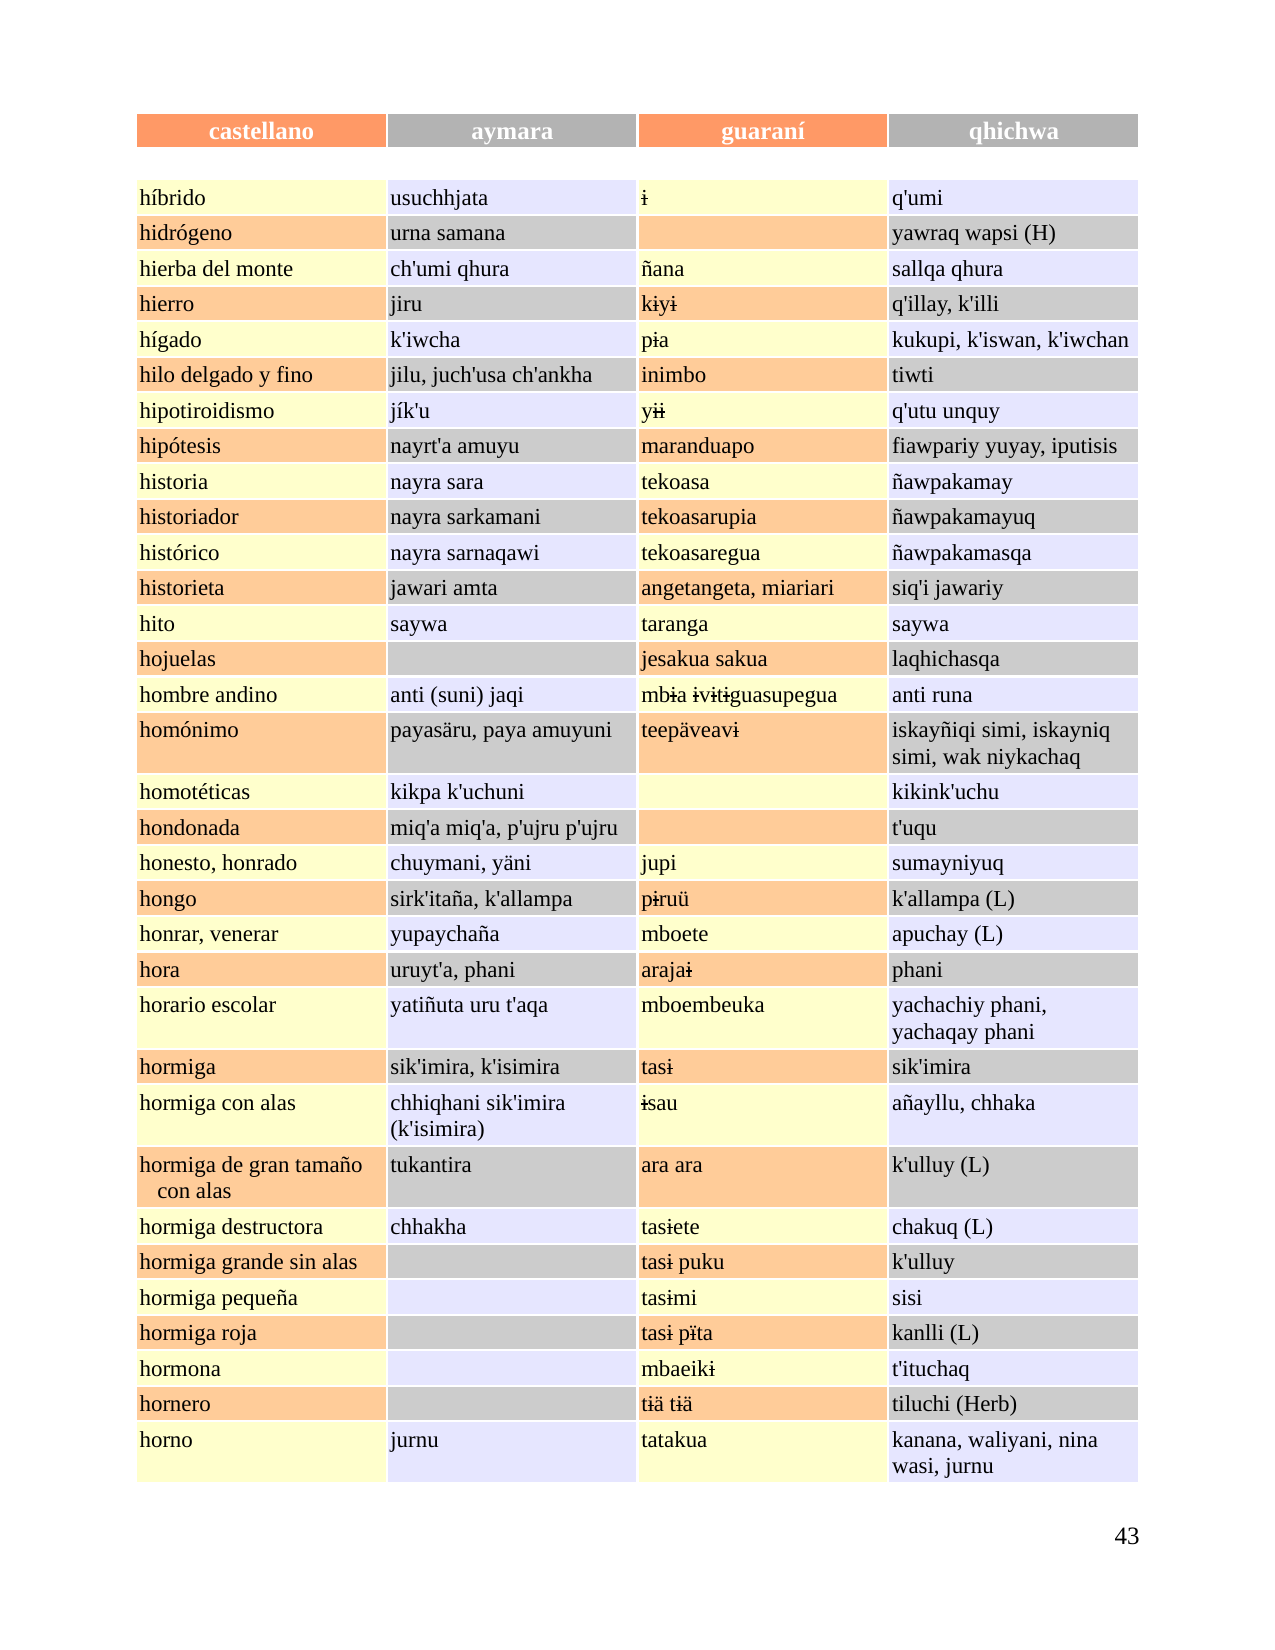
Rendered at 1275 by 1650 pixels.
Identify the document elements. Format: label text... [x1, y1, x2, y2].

table_cell saywa [889, 606, 1138, 640]
table_cell yupaychaña [388, 917, 636, 950]
table_cell ñawpakamayuq [889, 500, 1138, 533]
table_cell horario escolar [137, 988, 386, 1048]
table_cell nayra sarkamani [388, 500, 636, 533]
table_cell tasimi [639, 1280, 887, 1314]
table_cell historia [137, 464, 386, 498]
table_cell tasi puku [639, 1245, 887, 1278]
table_cell t'ituchaq [889, 1351, 1138, 1385]
table_cell mbia ivitiguasupegua [639, 678, 887, 711]
table_cell anti (suni) jaqi [388, 678, 636, 711]
table_cell yii [639, 393, 887, 427]
table_cell jilu, juch'usa ch'ankha [388, 358, 636, 391]
table_cell hombre andino [137, 678, 386, 711]
table_cell q'illay, k'illi [889, 287, 1138, 320]
table_cell [388, 1351, 636, 1385]
table_cell [388, 1245, 636, 1278]
table_cell yachachiy phani, yachaqay phani [889, 988, 1138, 1048]
table_cell iskayñiqi simi, iskayniq simi, wak niykachaq [889, 713, 1138, 773]
table_cell hondonada [137, 810, 386, 844]
table_cell kikpa k'uchuni [388, 775, 636, 808]
table_cell chhakha [388, 1209, 636, 1243]
table_cell q'umi [889, 180, 1138, 214]
table_cell apuchay (L) [889, 917, 1138, 950]
table_cell yawraq wapsi (H) [889, 216, 1138, 249]
table_cell hígado [137, 322, 386, 356]
table_cell kiyi [639, 287, 887, 320]
table_cell arajai [639, 953, 887, 986]
table_cell hito [137, 606, 386, 640]
table_cell hojuelas [137, 642, 386, 675]
table_cell historiador [137, 500, 386, 533]
table_cell hilo delgado y fino [137, 358, 386, 391]
table_cell [639, 775, 887, 808]
table_cell [639, 216, 887, 249]
table_cell mboete [639, 917, 887, 950]
table_cell k'iwcha [388, 322, 636, 356]
table_cell ara ara [639, 1147, 887, 1207]
table_cell sallqa qhura [889, 251, 1138, 285]
table_cell sumayniyuq [889, 846, 1138, 879]
table_cell pia [639, 322, 887, 356]
table_cell híbrido [137, 180, 386, 214]
table_cell tasi pïta [639, 1316, 887, 1349]
table_cell kukupi, k'iswan, k'iwchan [889, 322, 1138, 356]
table_cell ñana [639, 251, 887, 285]
table_cell isau [639, 1085, 887, 1145]
table_cell hormiga destructora [137, 1209, 386, 1243]
table_cell tukantira [388, 1147, 636, 1207]
table_cell sik'imira, k'isimira [388, 1050, 636, 1083]
table_cell taranga [639, 606, 887, 640]
table_cell nayra sarnaqawi [388, 535, 636, 569]
table_cell histórico [137, 535, 386, 569]
table_cell maranduapo [639, 429, 887, 462]
table_cell [388, 1280, 636, 1314]
table_cell k'allampa (L) [889, 881, 1138, 915]
table_cell usuchhjata [388, 180, 636, 214]
table_cell tekoasarupia [639, 500, 887, 533]
table_cell [388, 642, 636, 675]
table_cell chhiqhani sik'imira (k'isimira) [388, 1085, 636, 1145]
table_cell hormiga pequeña [137, 1280, 386, 1314]
table_cell [639, 810, 887, 844]
table_cell sirk'itaña, k'allampa [388, 881, 636, 915]
table_cell jupi [639, 846, 887, 879]
table_cell tasiete [639, 1209, 887, 1243]
table_cell t'uqu [889, 810, 1138, 844]
table_cell tekoasaregua [639, 535, 887, 569]
table_cell jiru [388, 287, 636, 320]
table_cell miq'a miq'a, p'ujru p'ujru [388, 810, 636, 844]
table_cell hormiga de gran tamaño con alas [137, 1147, 386, 1207]
table_cell nayrt'a amuyu [388, 429, 636, 462]
table_cell hierro [137, 287, 386, 320]
table_cell q'utu unquy [889, 393, 1138, 427]
table_cell kanana, waliyani, nina wasi, jurnu [889, 1422, 1138, 1482]
table_cell [388, 1387, 636, 1420]
table_cell hormona [137, 1351, 386, 1385]
table_cell siq'i jawariy [889, 571, 1138, 604]
table_cell jík'u [388, 393, 636, 427]
table_cell ñawpakamasqa [889, 535, 1138, 569]
table_cell angetangeta, miariari [639, 571, 887, 604]
table_cell hongo [137, 881, 386, 915]
table_cell hormiga grande sin alas [137, 1245, 386, 1278]
table_cell teepäveavi [639, 713, 887, 773]
table_cell i [639, 180, 887, 214]
table_cell hipótesis [137, 429, 386, 462]
table_cell inimbo [639, 358, 887, 391]
table_cell k'ulluy (L) [889, 1147, 1138, 1207]
table_cell hierba del monte [137, 251, 386, 285]
table_cell tiwti [889, 358, 1138, 391]
table_cell urna samana [388, 216, 636, 249]
table_cell kikink'uchu [889, 775, 1138, 808]
table_cell yatiñuta uru t'aqa [388, 988, 636, 1048]
table_cell hormiga con alas [137, 1085, 386, 1145]
table_cell hora [137, 953, 386, 986]
table_cell homotéticas [137, 775, 386, 808]
table_cell piruü [639, 881, 887, 915]
table_cell chakuq (L) [889, 1209, 1138, 1243]
table_cell nayra sara [388, 464, 636, 498]
table_cell horno [137, 1422, 386, 1482]
table_cell hipotiroidismo [137, 393, 386, 427]
table_cell chuymani, yäni [388, 846, 636, 879]
table_cell sik'imira [889, 1050, 1138, 1083]
table_cell kanlli (L) [889, 1316, 1138, 1349]
table_cell anti runa [889, 678, 1138, 711]
table_cell hidrógeno [137, 216, 386, 249]
table_cell hornero [137, 1387, 386, 1420]
table_cell [388, 1316, 636, 1349]
table_cell laqhichasqa [889, 642, 1138, 675]
table_cell tatakua [639, 1422, 887, 1482]
table_cell payasäru, paya amuyuni [388, 713, 636, 773]
table_cell k'ulluy [889, 1245, 1138, 1278]
table_cell tiluchi (Herb) [889, 1387, 1138, 1420]
table_cell phani [889, 953, 1138, 986]
table_cell hormiga [137, 1050, 386, 1083]
table_cell jurnu [388, 1422, 636, 1482]
table_cell fiawpariy yuyay, iputisis [889, 429, 1138, 462]
table_cell hormiga roja [137, 1316, 386, 1349]
table_cell tiä tiä [639, 1387, 887, 1420]
table_cell añayllu, chhaka [889, 1085, 1138, 1145]
table_cell mboembeuka [639, 988, 887, 1048]
table_cell saywa [388, 606, 636, 640]
table_cell uruyt'a, phani [388, 953, 636, 986]
table_cell ch'umi qhura [388, 251, 636, 285]
table_cell tekoasa [639, 464, 887, 498]
table_cell jawari amta [388, 571, 636, 604]
table_cell honesto, honrado [137, 846, 386, 879]
table_cell sisi [889, 1280, 1138, 1314]
table_cell mbaeiki [639, 1351, 887, 1385]
table_cell tasi [639, 1050, 887, 1083]
table_cell honrar, venerar [137, 917, 386, 950]
table_cell historieta [137, 571, 386, 604]
table_cell ñawpakamay [889, 464, 1138, 498]
table_cell jesakua sakua [639, 642, 887, 675]
table_cell homónimo [137, 713, 386, 773]
